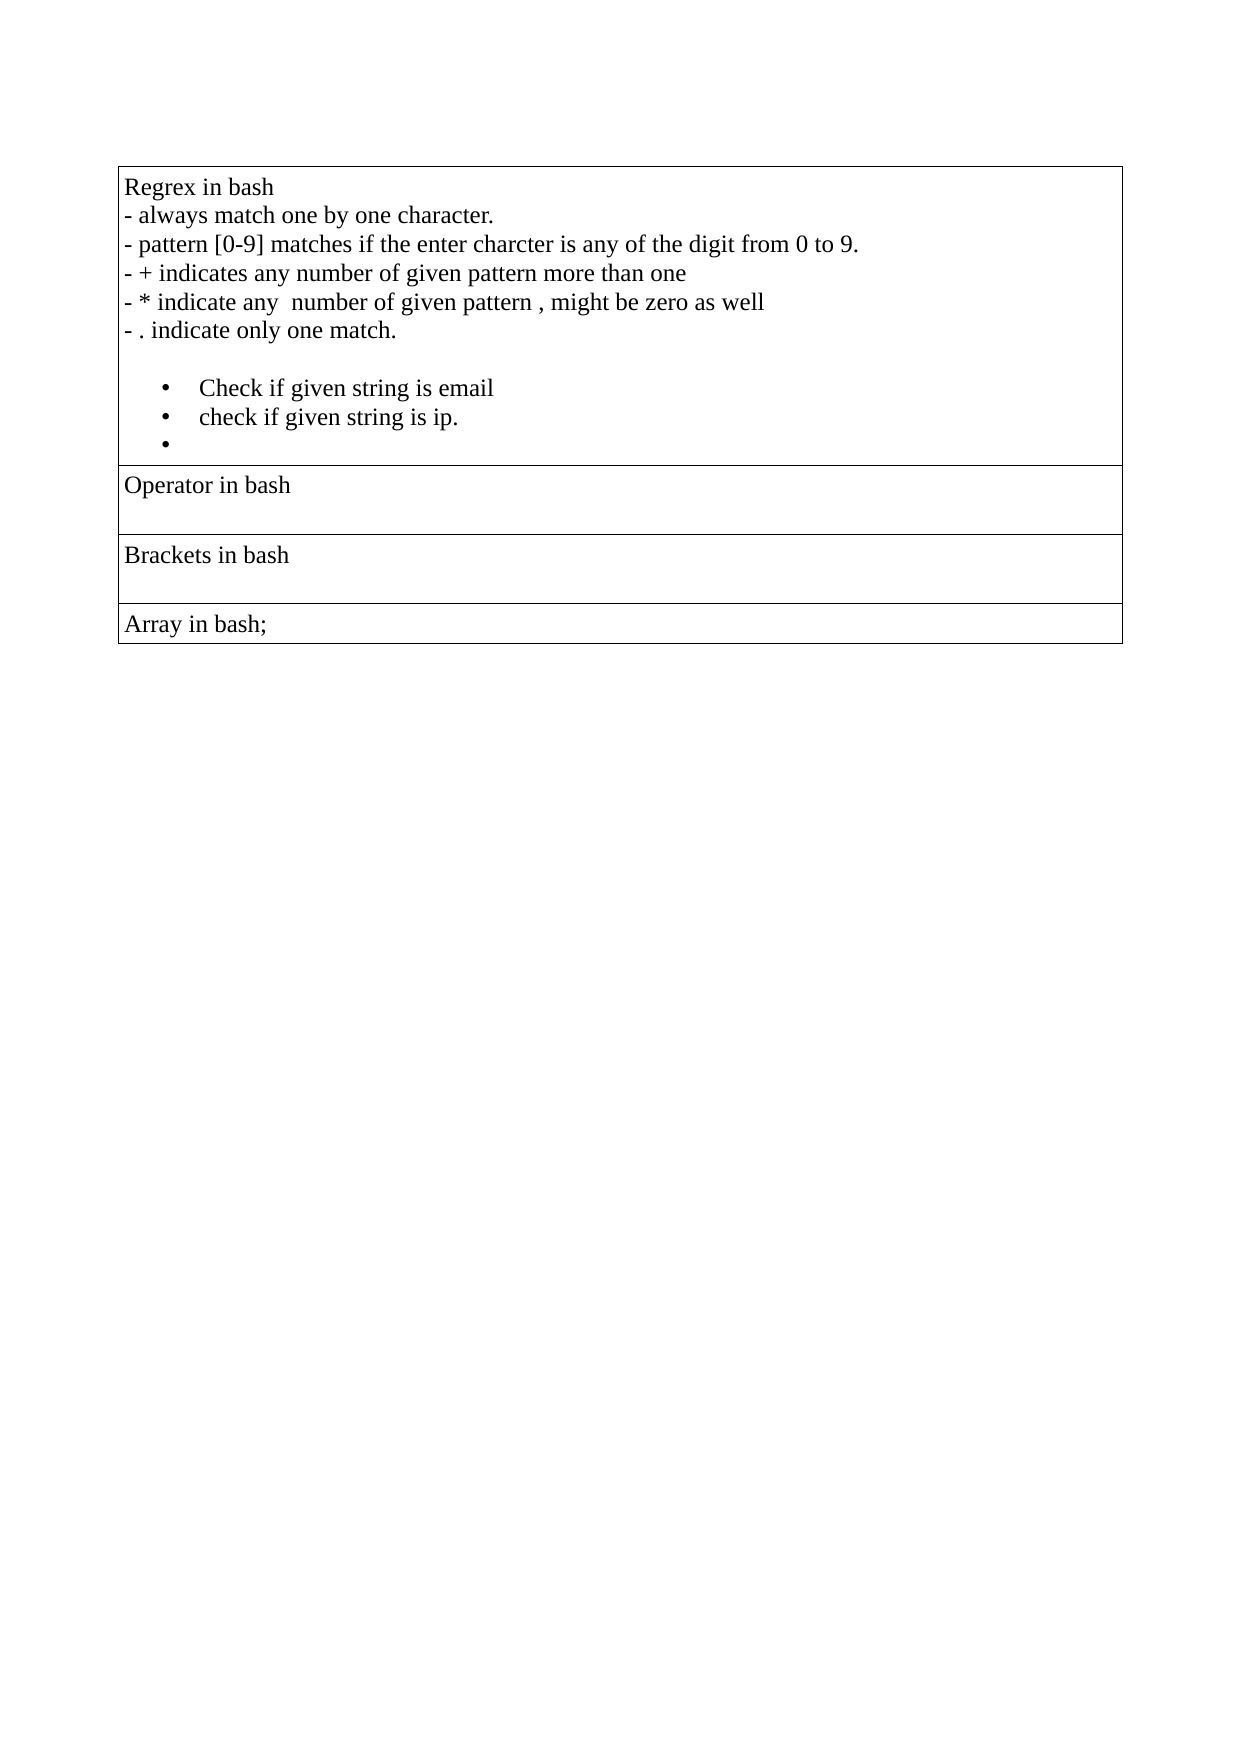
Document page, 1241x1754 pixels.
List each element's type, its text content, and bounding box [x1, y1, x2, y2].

table_cell Operator in bash [119, 466, 1122, 534]
table_header Regrex in bash - always match one by one character. - pattern [0-9] matches if the enter charcter is any of the digit from 0 to 9. - + indicates any number of given pattern more than one - * indicate any number of given pattern , might be zero as well - . indicate only one match. Check if given string is email check if given string is ip. [119, 167, 1122, 465]
table_cell Brackets in bash [119, 535, 1122, 603]
table_cell Array in bash; [119, 604, 1122, 643]
